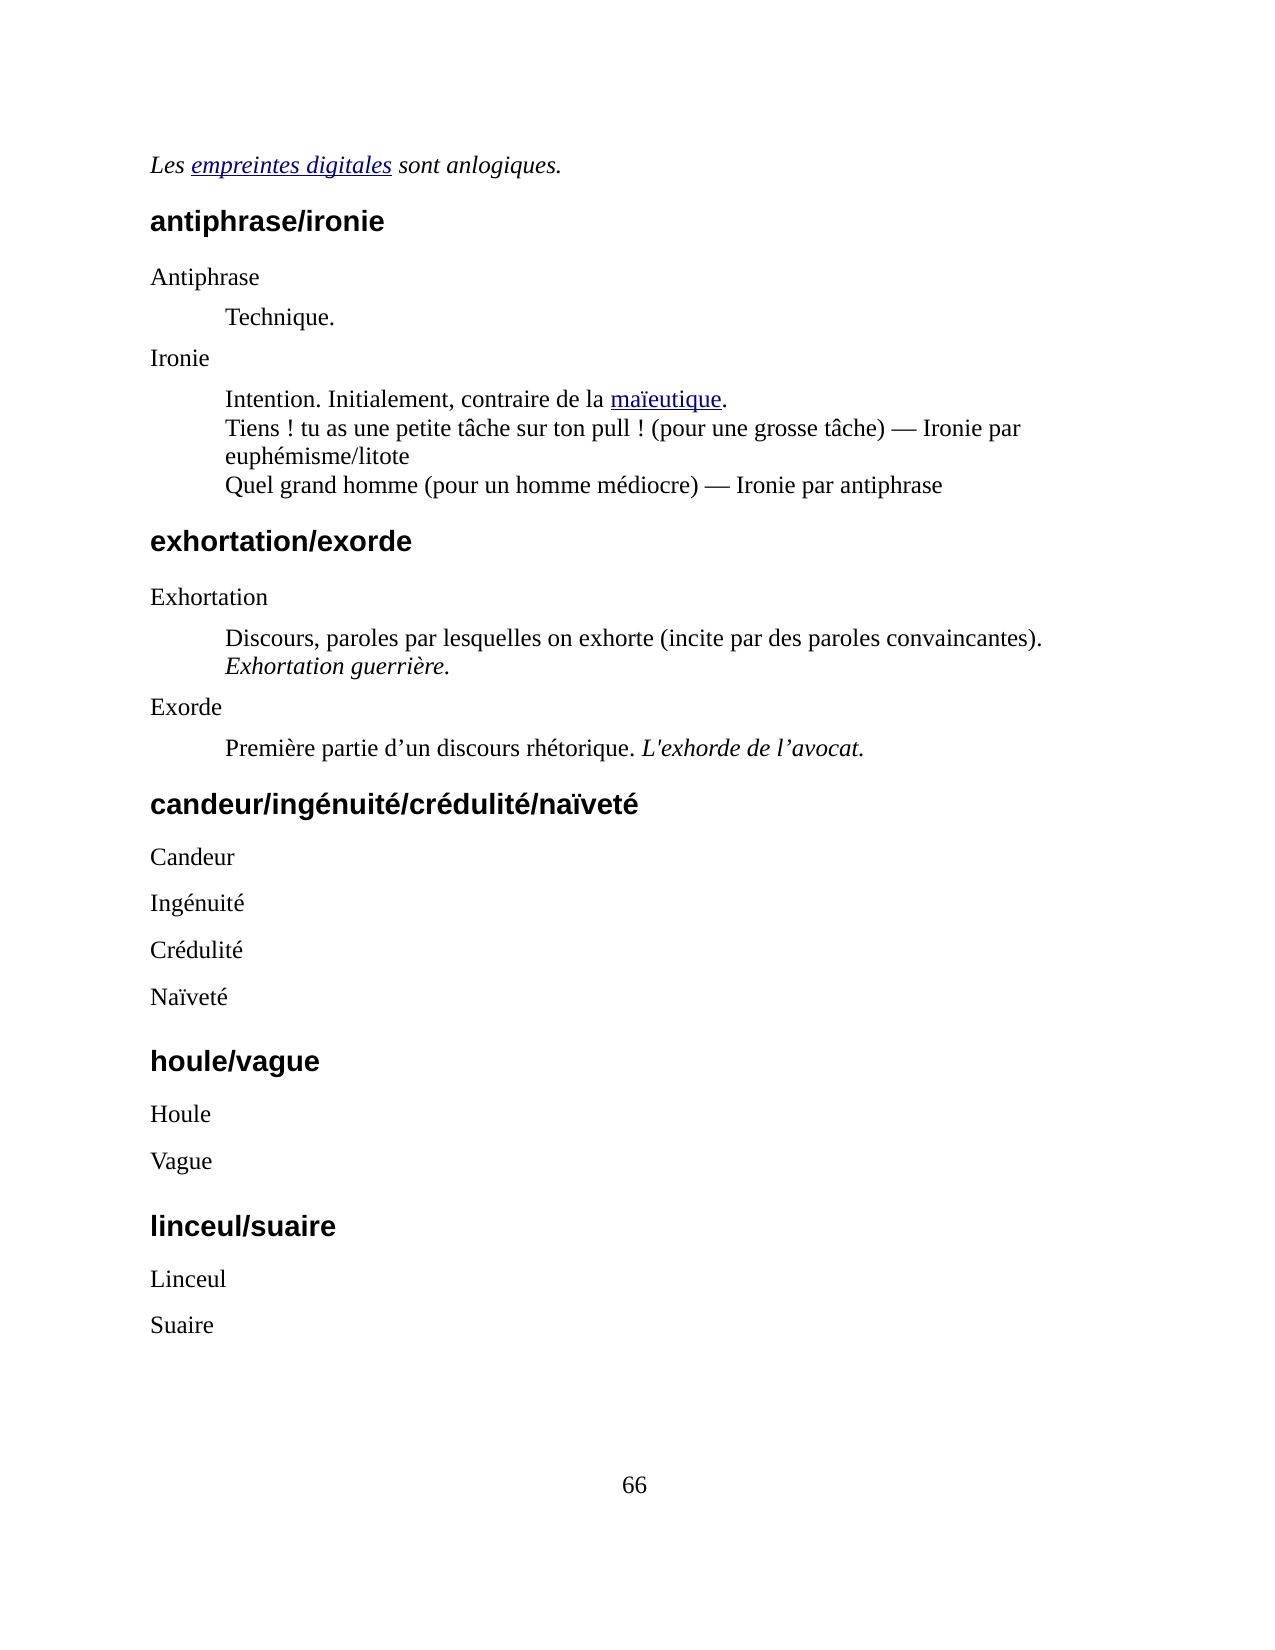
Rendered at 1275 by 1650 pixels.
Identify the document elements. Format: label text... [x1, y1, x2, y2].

text Exhortation [150, 582, 1125, 611]
text Les empreintes digitales sont anlogiques. [150, 150, 1125, 179]
text Linceul [150, 1264, 1125, 1292]
text Discours, paroles par lesquelles on exhorte (incite par des paroles convaincantes). Exhortation guerrière. [225, 623, 1125, 680]
text Suaire [150, 1310, 1125, 1339]
text Exorde [150, 692, 1125, 721]
text Crédulité [150, 935, 1125, 964]
subtitle exhortation/exorde [150, 524, 1125, 557]
text Technique. [225, 302, 1125, 331]
text Quel grand homme (pour un homme médiocre) — Ironie par antiphrase [225, 470, 1125, 499]
text Première partie d’un discours rhétorique. L'exhorde de l’avocat. [225, 733, 1125, 762]
text Candeur [150, 842, 1125, 870]
subtitle candeur/ingénuité/crédulité/naïveté [150, 787, 1125, 820]
subtitle houle/vague [150, 1044, 1125, 1078]
text Ingénuité [150, 888, 1125, 917]
text Houle [150, 1099, 1125, 1128]
text Tiens ! tu as une petite tâche sur ton pull ! (pour une grosse tâche) — Ironie par euphémisme/litote [225, 413, 1125, 470]
text Antiphrase [150, 262, 1125, 291]
text Vague [150, 1146, 1125, 1175]
subtitle linceul/suaire [150, 1209, 1125, 1242]
text Ironie [150, 343, 1125, 372]
subtitle antiphrase/ironie [150, 204, 1125, 237]
text Naïveté [150, 982, 1125, 1010]
text Intention. Initialement, contraire de la maïeutique. [225, 384, 1125, 413]
